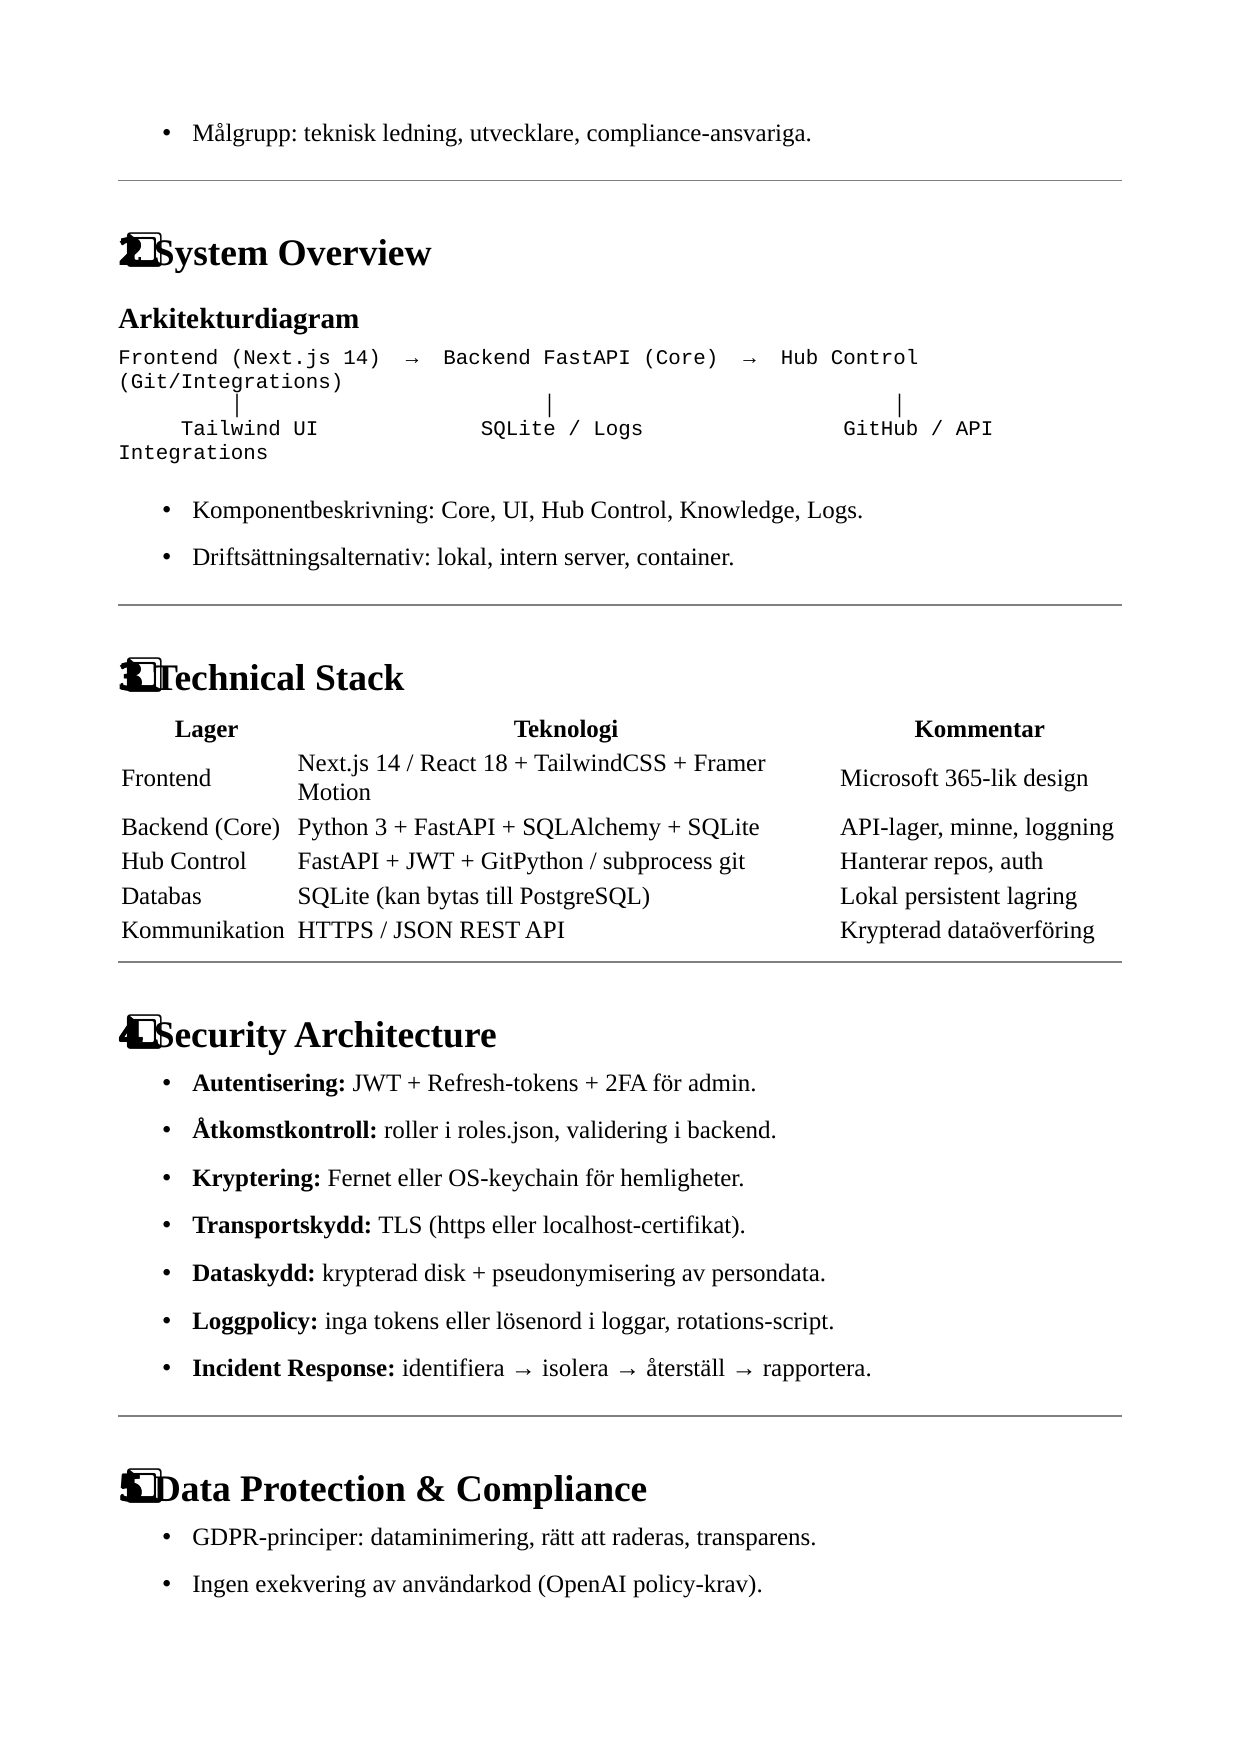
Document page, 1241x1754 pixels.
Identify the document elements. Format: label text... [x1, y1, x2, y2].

list Loggpolicy: inga tokens eller lösenord i loggar, rotations-script. [162, 1306, 1122, 1334]
list Åtkomstkontroll: roller i roles.json, validering i backend. [162, 1115, 1122, 1144]
table_cell API-lager, minne, loggning [837, 809, 1122, 843]
text Frontend (Next.js 14) → Backend FastAPI (Core) → Hub Control (Git/Integrations) [118, 347, 1122, 394]
table_cell Hub Control [118, 843, 294, 878]
table_cell HTTPS / JSON REST API [295, 913, 837, 947]
list Transportskydd: TLS (https eller localhost-certifikat). [162, 1211, 1122, 1239]
table_cell Frontend [118, 745, 294, 809]
list Incident Response: identifiera → isolera → återställ → rapportera. [162, 1353, 1122, 1382]
list Dataskydd: krypterad disk + pseudonymisering av persondata. [162, 1258, 1122, 1287]
table_cell Krypterad dataöverföring [837, 913, 1122, 947]
table_header Lager [118, 711, 294, 745]
table_cell Python 3 + FastAPI + SQLAlchemy + SQLite [295, 809, 837, 843]
list Kryptering: Fernet eller OS-keychain för hemligheter. [162, 1163, 1122, 1192]
table_header Teknologi [295, 711, 837, 745]
table_cell Kommunikation [118, 913, 294, 947]
text │ │ │ [118, 394, 1122, 418]
subtitle 5️⃣ Data Protection & Compliance [118, 1466, 1122, 1509]
list Driftsättningsalternativ: lokal, intern server, container. [162, 542, 1122, 571]
table_cell Next.js 14 / React 18 + TailwindCSS + Framer Motion [295, 745, 837, 809]
list Målgrupp: teknisk ledning, utvecklare, compliance-ansvariga. [162, 118, 1122, 147]
table_cell SQLite (kan bytas till PostgreSQL) [295, 878, 837, 912]
list Autentisering: JWT + Refresh-tokens + 2FA för admin. [162, 1068, 1122, 1096]
table_cell Microsoft 365-lik design [837, 745, 1122, 809]
table_cell Hanterar repos, auth [837, 843, 1122, 878]
subtitle Arkitekturdiagram [118, 301, 1122, 334]
table_header Kommentar [837, 711, 1122, 745]
text Tailwind UI SQLite / Logs GitHub / API Integrations [118, 418, 1122, 465]
subtitle 2️⃣ System Overview [118, 231, 1122, 274]
list Ingen exekvering av användarkod (OpenAI policy-krav). [162, 1569, 1122, 1598]
list GDPR-principer: dataminimering, rätt att raderas, transparens. [162, 1522, 1122, 1550]
subtitle 3️⃣ Technical Stack [118, 655, 1122, 698]
table_cell Databas [118, 878, 294, 912]
table_cell FastAPI + JWT + GitPython / subprocess git [295, 843, 837, 878]
subtitle 4️⃣ Security Architecture [118, 1012, 1122, 1055]
list Komponentbeskrivning: Core, UI, Hub Control, Knowledge, Logs. [162, 495, 1122, 523]
table_cell Lokal persistent lagring [837, 878, 1122, 912]
table_cell Backend (Core) [118, 809, 294, 843]
